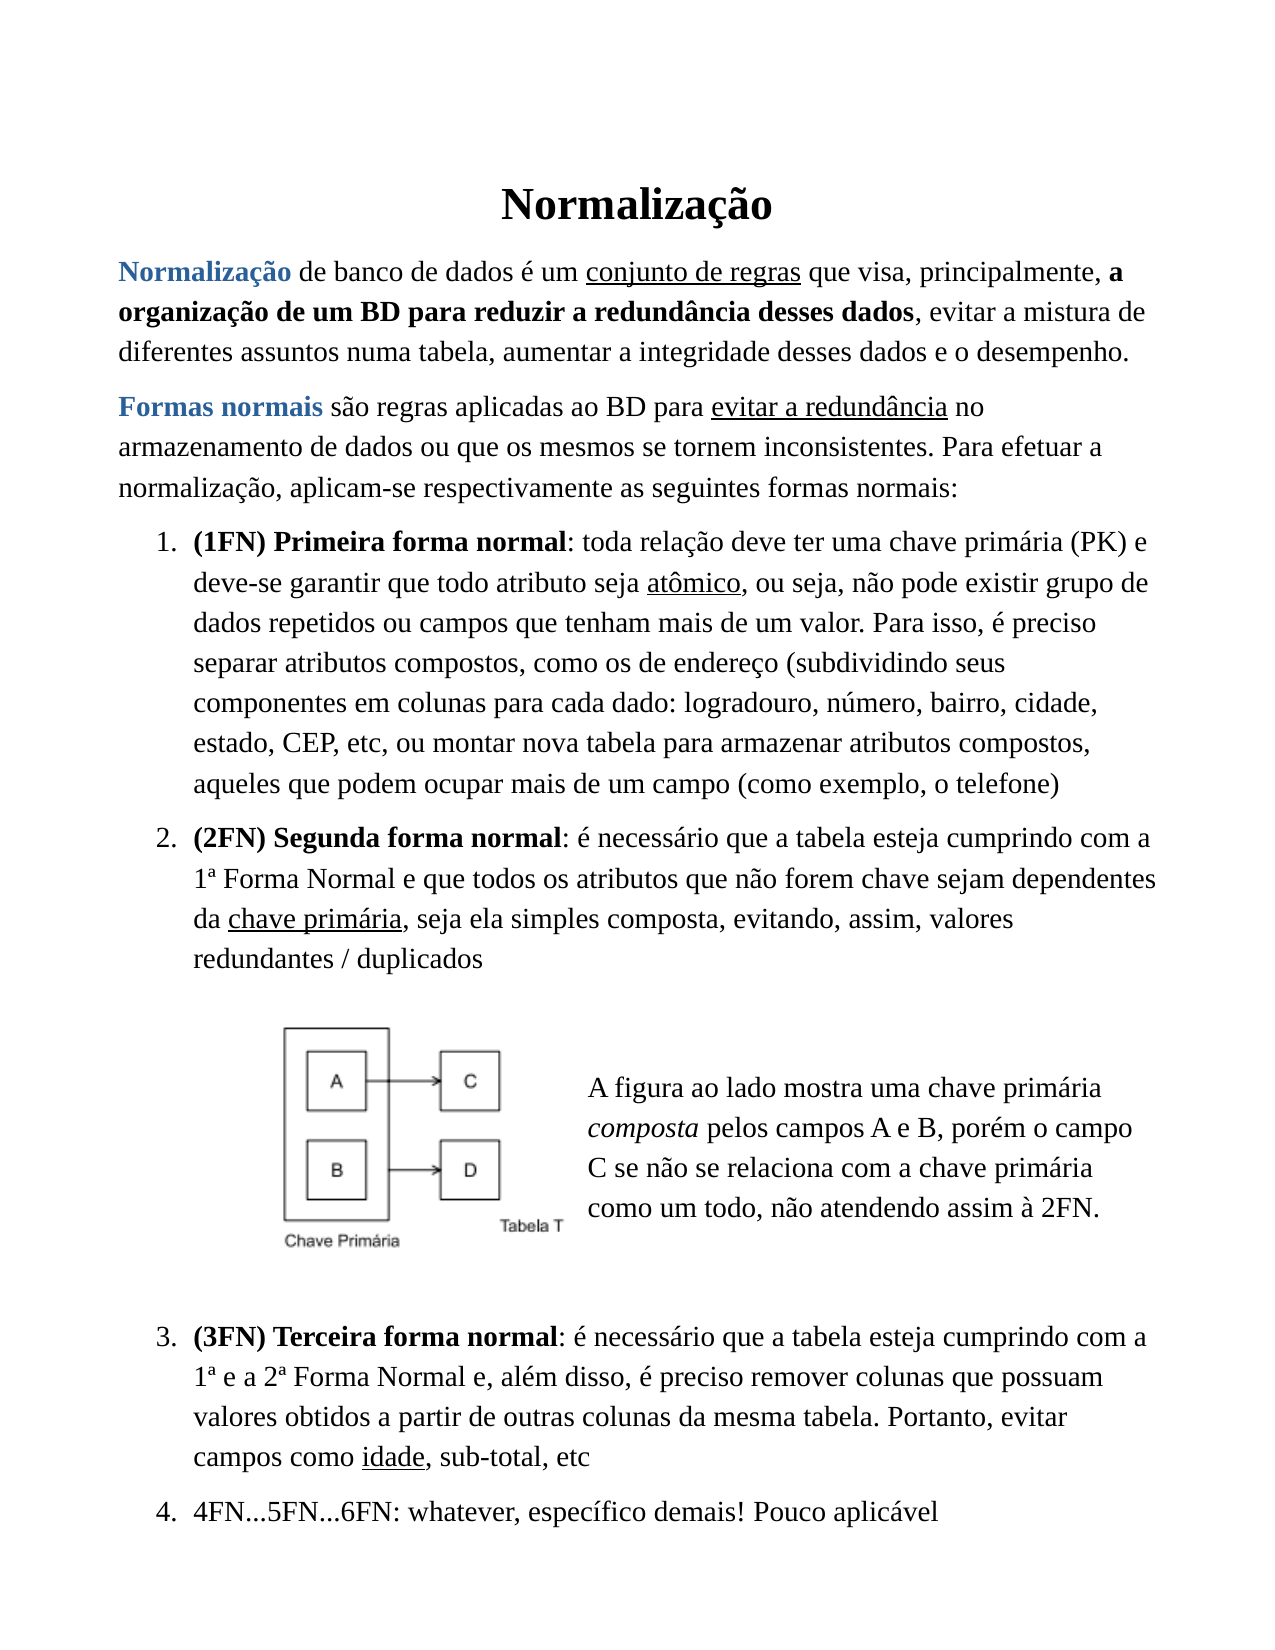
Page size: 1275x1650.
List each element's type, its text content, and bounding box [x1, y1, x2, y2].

list (2FN) Segunda forma normal: é necessário que a tabela esteja cumprindo com a 1ª Forma Normal e que todos os atributos que não forem chave sejam dependentes da chave primária, seja ela simples composta, evitando, assim, valores redundantes / duplicados [156, 821, 1157, 975]
text Normalização de banco de dados é um conjunto de regras que visa, principalmente, a organização de um BD para reduzir a redundância desses dados, evitar a mistura de diferentes assuntos numa tabela, aumentar a integridade desses dados e o desempenho. [118, 254, 1157, 368]
picture [257, 1009, 588, 1265]
list 4FN...5FN...6FN: whatever, específico demais! Pouco aplicável [156, 1494, 1157, 1528]
list (1FN) Primeira forma normal: toda relação deve ter uma chave primária (PK) e deve-se garantir que todo atributo seja atômico, ou seja, não pode existir grupo de dados repetidos ou campos que tenham mais de um valor. Para isso, é preciso separar atributos compostos, como os de endereço (subdividindo seus componentes em colunas para cada dado: logradouro, número, bairro, cidade, estado, CEP, etc, ou montar nova tabela para armazenar atributos compostos, aqueles que podem ocupar mais de um campo (como exemplo, o telefone) [156, 524, 1157, 799]
text A figura ao lado mostra uma chave primária composta pelos campos A e B, porém o campo C se não se relaciona com a chave primária como um todo, não atendendo assim à 2FN. [118, 996, 1157, 1298]
text Normalização [118, 176, 1157, 229]
list (3FN) Terceira forma normal: é necessário que a tabela esteja cumprindo com a 1ª e a 2ª Forma Normal e, além disso, é preciso remover colunas que possuam valores obtidos a partir de outras colunas da mesma tabela. Portanto, evitar campos como idade, sub-total, etc [156, 1319, 1157, 1473]
text Formas normais são regras aplicadas ao BD para evitar a redundância no armazenamento de dados ou que os mesmos se tornem inconsistentes. Para efetuar a normalização, aplicam-se respectivamente as seguintes formas normais: [118, 389, 1157, 503]
